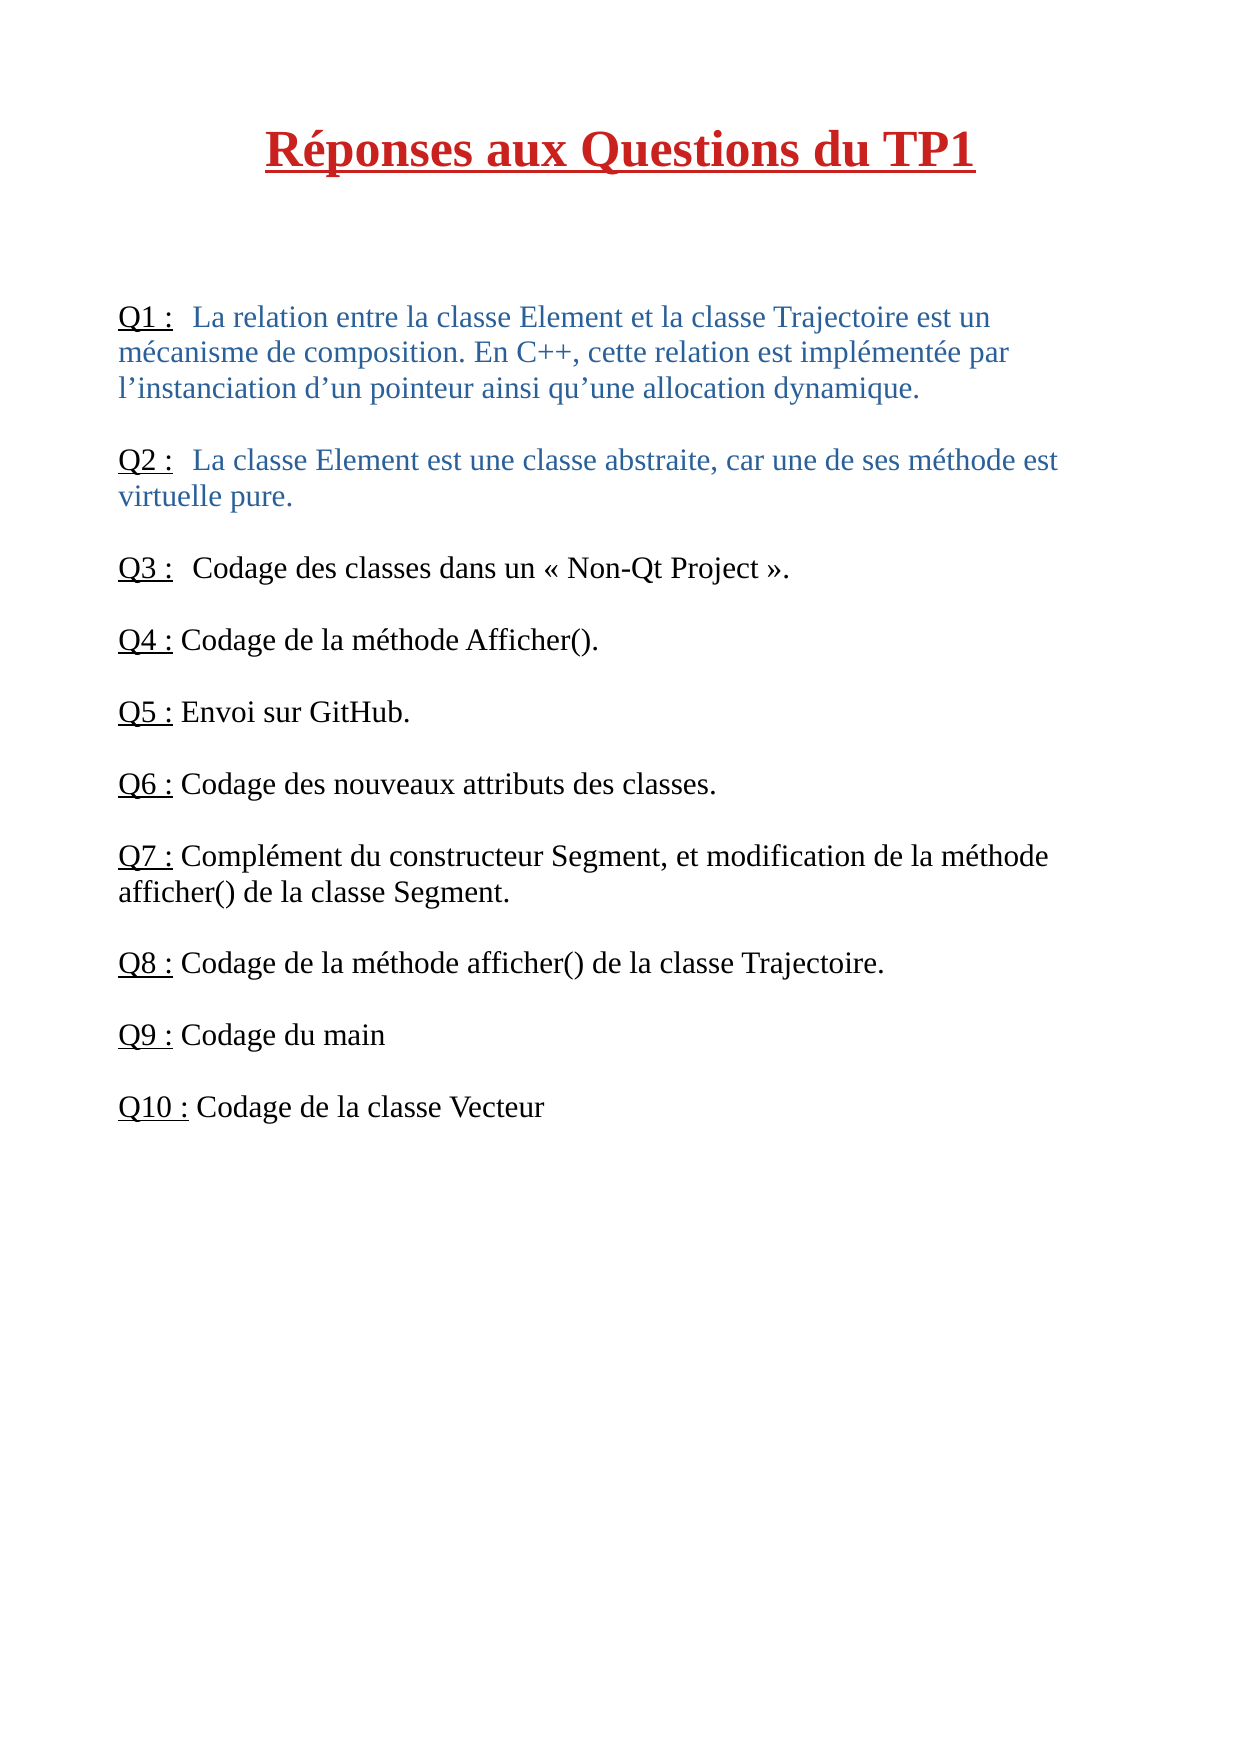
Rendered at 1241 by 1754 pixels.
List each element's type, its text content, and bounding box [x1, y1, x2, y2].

text Q10 : Codage de la classe Vecteur [118, 1088, 1122, 1124]
text Q8 : Codage de la méthode afficher() de la classe Trajectoire. [118, 945, 1122, 981]
text Q6 : Codage des nouveaux attributs des classes. [118, 765, 1122, 801]
text Q3 : Codage des classes dans un « Non-Qt Project ». [118, 549, 1122, 585]
text Q9 : Codage du main [118, 1017, 1122, 1052]
text Q7 : Complément du constructeur Segment, et modification de la méthode afficher() de la classe Segment. [118, 837, 1122, 909]
text Q2 : La classe Element est une classe abstraite, car une de ses méthode est virtuelle pure. [118, 442, 1122, 513]
text Q1 : La relation entre la classe Element et la classe Trajectoire est un mécanisme de composition. En C++, cette relation est implémentée par l’instanciation d’un pointeur ainsi qu’une allocation dynamique. [118, 298, 1122, 406]
text Q5 : Envoi sur GitHub. [118, 693, 1122, 729]
text Q4 : Codage de la méthode Afficher(). [118, 621, 1122, 657]
text Réponses aux Questions du TP1 [118, 118, 1122, 178]
